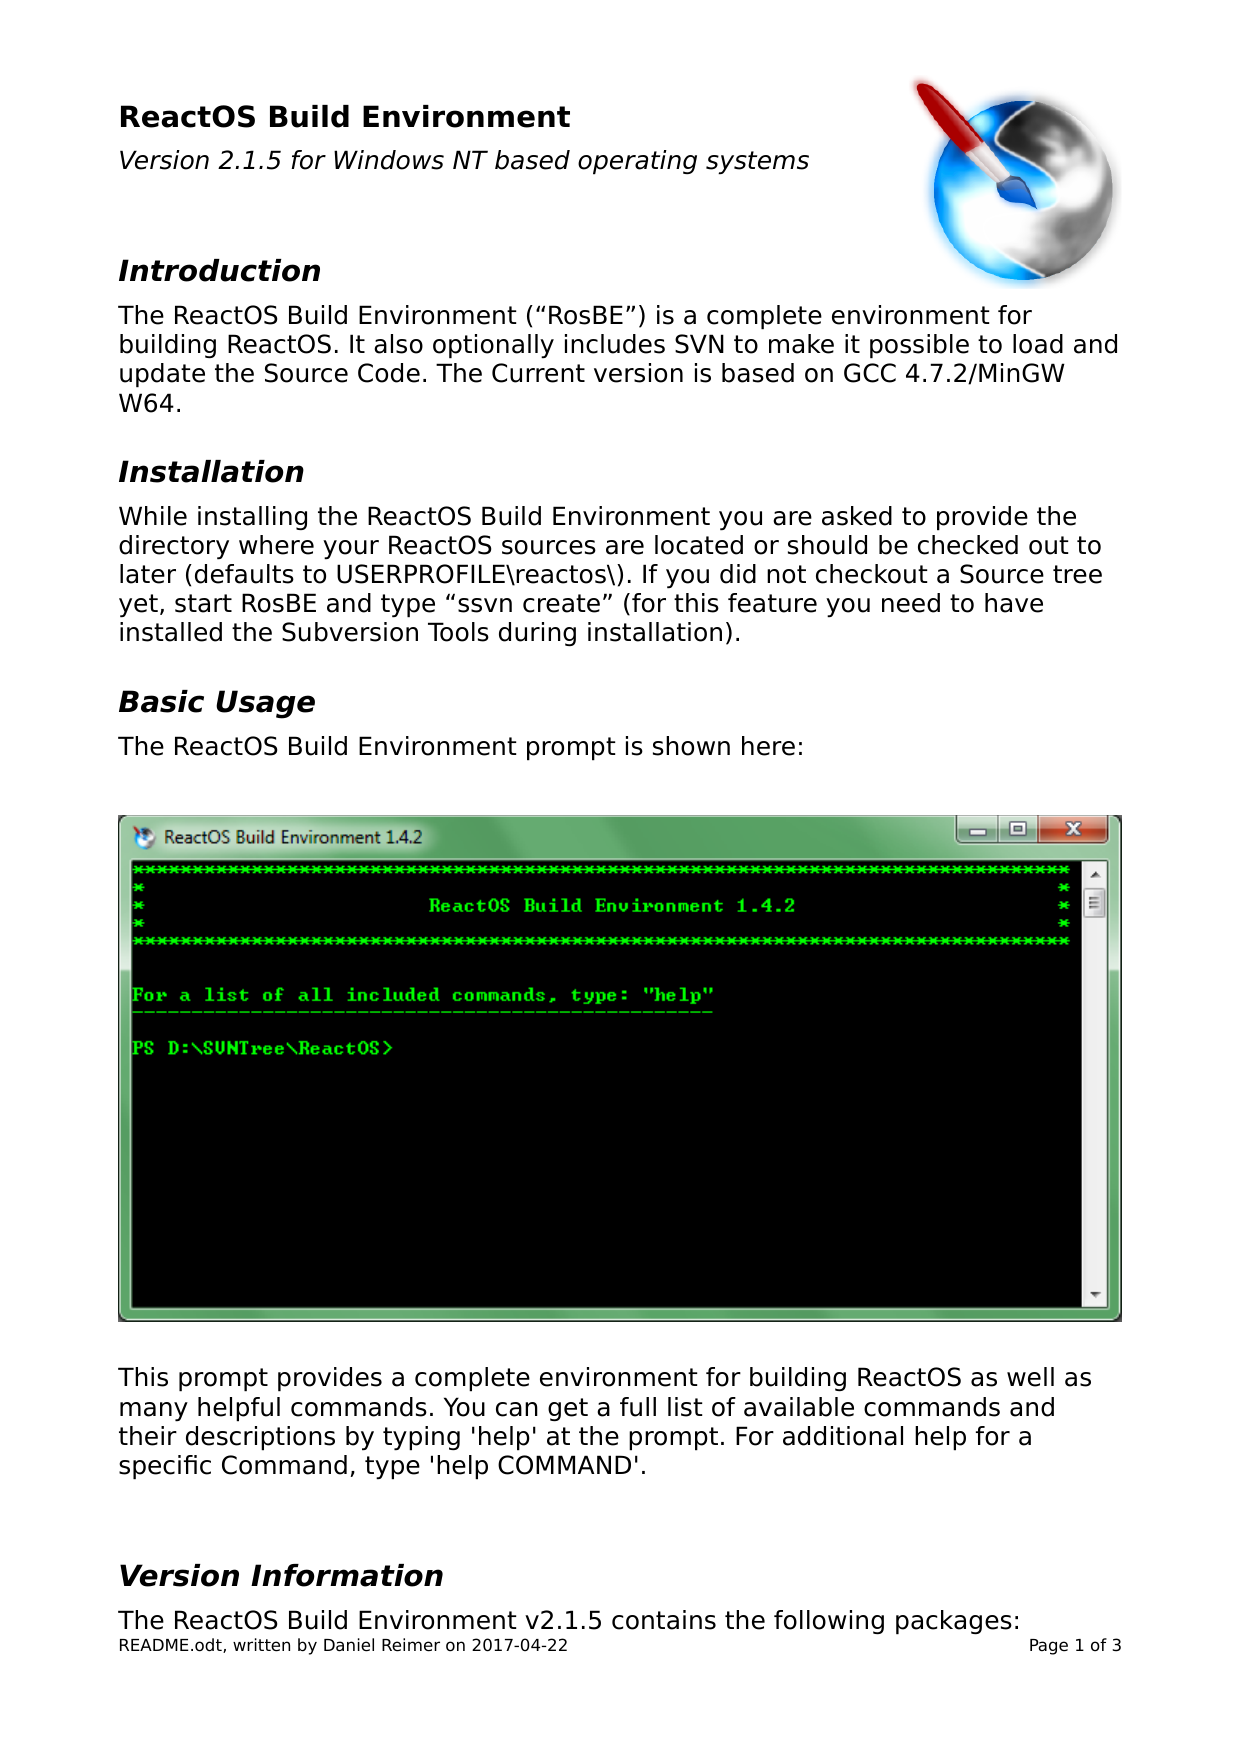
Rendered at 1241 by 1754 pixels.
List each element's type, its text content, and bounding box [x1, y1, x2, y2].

picture [908, 75, 1122, 289]
subtitle Version Information [118, 1559, 1122, 1593]
subtitle Installation [118, 455, 1122, 489]
subtitle ReactOS Build Environment [118, 100, 908, 134]
text Version 2.1.5 for Windows NT based operating systems [118, 146, 908, 176]
text The ReactOS Build Environment v2.1.5 contains the following packages: [118, 1606, 1122, 1635]
text The ReactOS Build Environment (“RosBE”) is a complete environment for building ReactOS. It also optionally includes SVN to make it possible to load and update the Source Code. The Current version is based on GCC 4.7.2/MinGW W64. [118, 301, 1122, 418]
picture [118, 815, 1122, 1322]
text While installing the ReactOS Build Environment you are asked to provide the directory where your ReactOS sources are located or should be checked out to later (defaults to USERPROFILE\reactos\). If you did not checkout a Source tree yet, start RosBE and type “ssvn create” (for this feature you need to have installed the Subversion Tools during installation). [118, 502, 1122, 648]
subtitle Introduction [118, 255, 908, 289]
subtitle Basic Usage [118, 685, 1122, 719]
text This prompt provides a complete environment for building ReactOS as well as many helpful commands. You can get a full list of available commands and their descriptions by typing 'help' at the prompt. For additional help for a specific Command, type 'help COMMAND'. [118, 1364, 1122, 1480]
text The ReactOS Build Environment prompt is shown here: [118, 732, 1122, 761]
